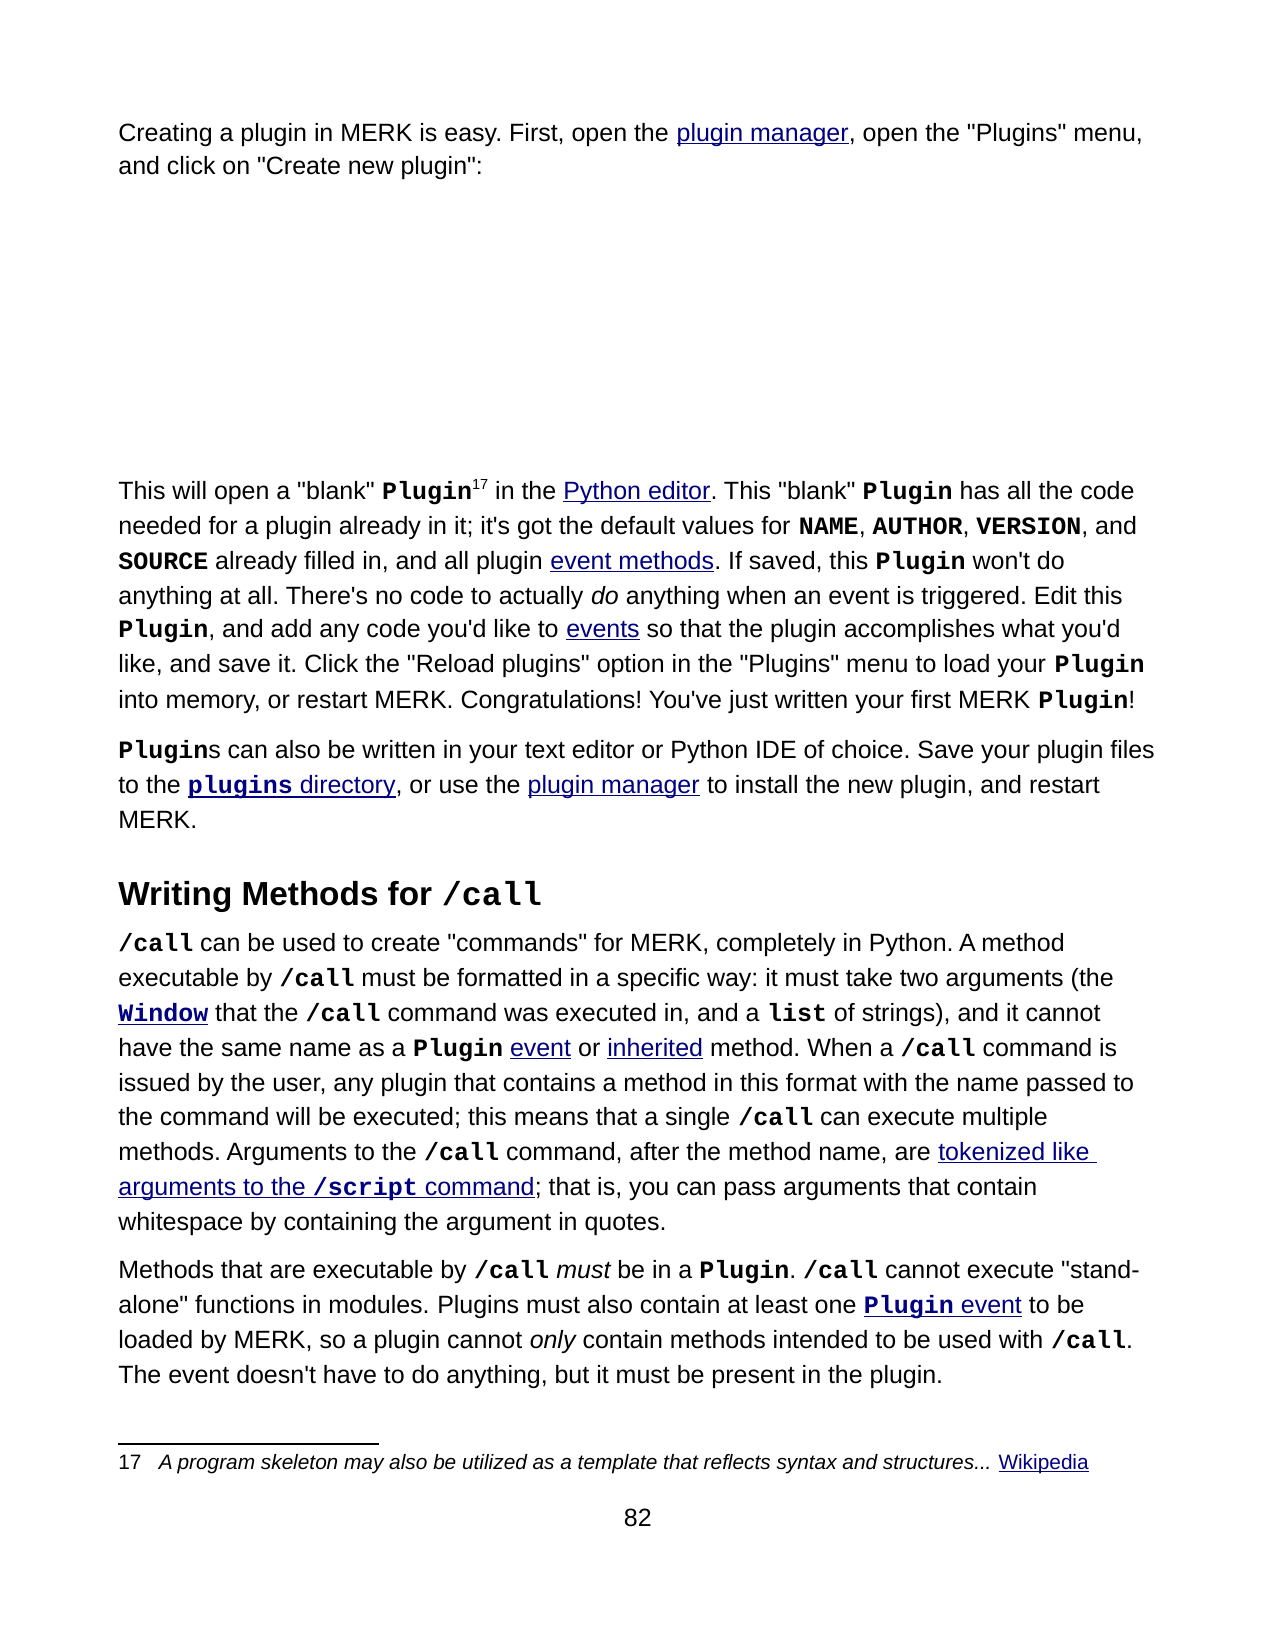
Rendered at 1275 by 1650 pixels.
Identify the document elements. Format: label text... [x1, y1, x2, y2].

text A program skeleton may also be utilized as a template that reflects syntax and structures... Wikipedia [118, 1450, 1157, 1474]
text This will open a "blank" Plugin in the Python editor. This "blank" Plugin has all the code needed for a plugin already in it; it's got the default values for NAME, AUTHOR, VERSION, and SOURCE already filled in, and all plugin event methods. If saved, this Plugin won't do anything at all. There's no code to actually do anything when an event is triggered. Edit this Plugin, and add any code you'd like to events so that the plugin accomplishes what you'd like, and save it. Click the "Reload plugins" option in the "Plugins" menu to load your Plugin into memory, or restart MERK. Congratulations! You've just written your first MERK Plugin! [118, 476, 1157, 716]
text Methods that are executable by /call must be in a Plugin. /call cannot execute "stand-alone" functions in modules. Plugins must also contain at least one Plugin event to be loaded by MERK, so a plugin cannot only contain methods intended to be used with /call. The event doesn't have to do anything, but it must be present in the plugin. [118, 1255, 1157, 1389]
subtitle Writing Methods for /call [118, 874, 1157, 915]
text Plugins can also be written in your text editor or Python IDE of choice. Save your plugin files to the plugins directory, or use the plugin manager to install the new plugin, and restart MERK. [118, 735, 1157, 834]
text Creating a plugin in MERK is easy. First, open the plugin manager, open the "Plugins" menu, and click on "Create new plugin": [118, 118, 1157, 180]
text /call can be used to create "commands" for MERK, completely in Python. A method executable by /call must be formatted in a specific way: it must take two arguments (the Window that the /call command was executed in, and a list of strings), and it cannot have the same name as a Plugin event or inherited method. When a /call command is issued by the user, any plugin that contains a method in this format with the name passed to the command will be executed; this means that a single /call can execute multiple methods. Arguments to the /call command, after the method name, are tokenized like arguments to the /script command; that is, you can pass arguments that contain whitespace by containing the argument in quotes. [118, 928, 1157, 1236]
